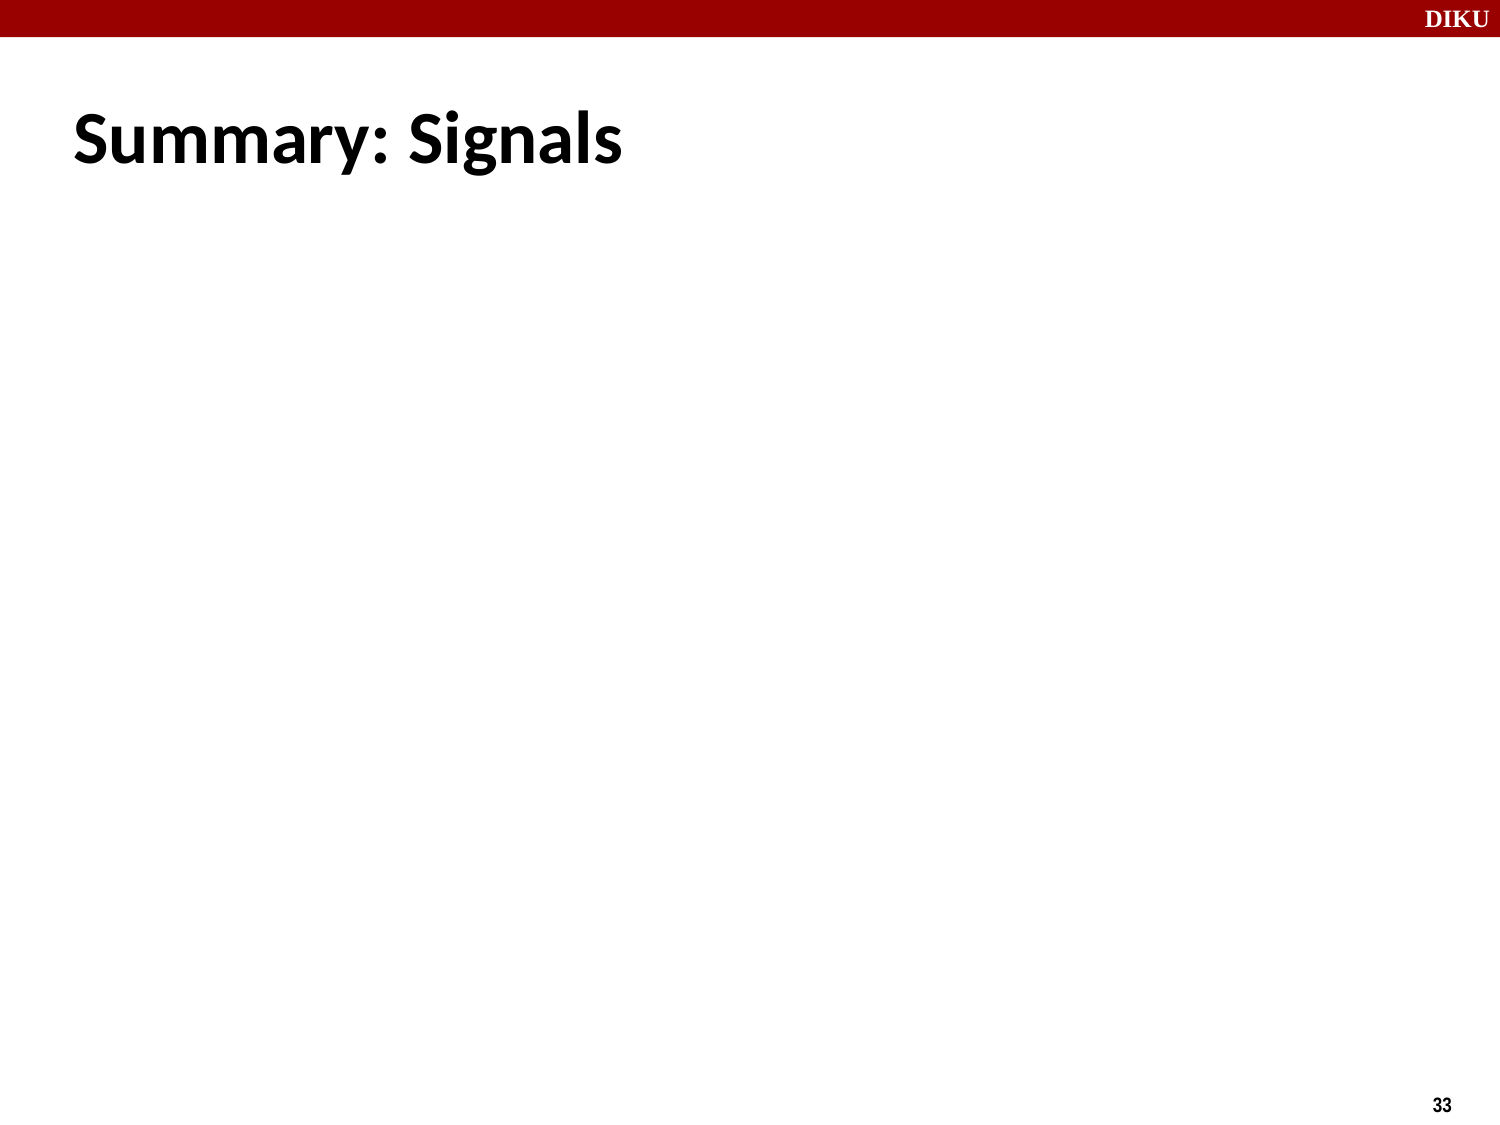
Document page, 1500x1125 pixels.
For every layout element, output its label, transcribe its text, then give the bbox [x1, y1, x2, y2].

text_box Summary: Signals [58, 71, 1304, 197]
